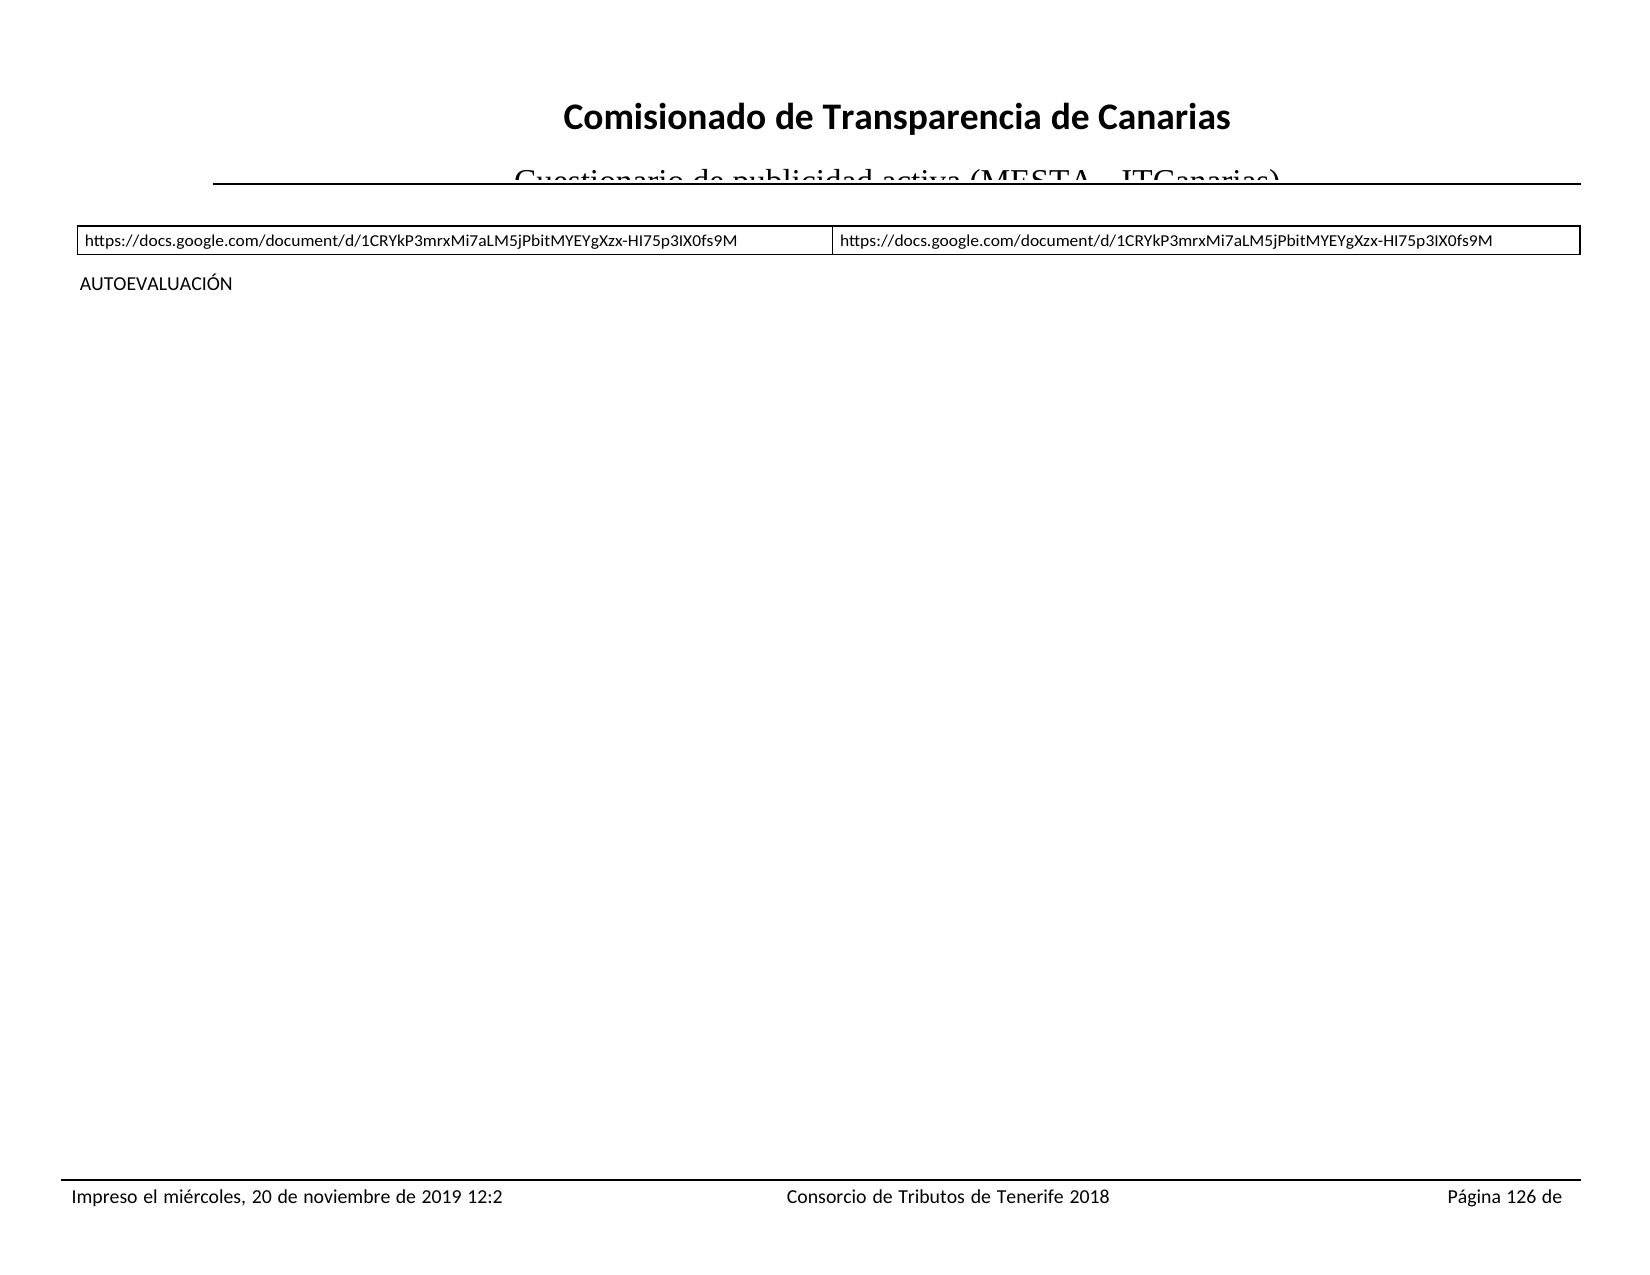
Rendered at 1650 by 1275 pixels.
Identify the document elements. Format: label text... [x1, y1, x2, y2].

table_cell https://docs.google.com/document/d/1CRYkP3mrxMi7aLM5jPbitMYEYgXzx-HI75p3IX0fs9M [78, 227, 832, 253]
table_cell https://docs.google.com/document/d/1CRYkP3mrxMi7aLM5jPbitMYEYgXzx-HI75p3IX0fs9M [833, 227, 1579, 253]
text AUTOEVALUACIÓN [79, 271, 1594, 295]
